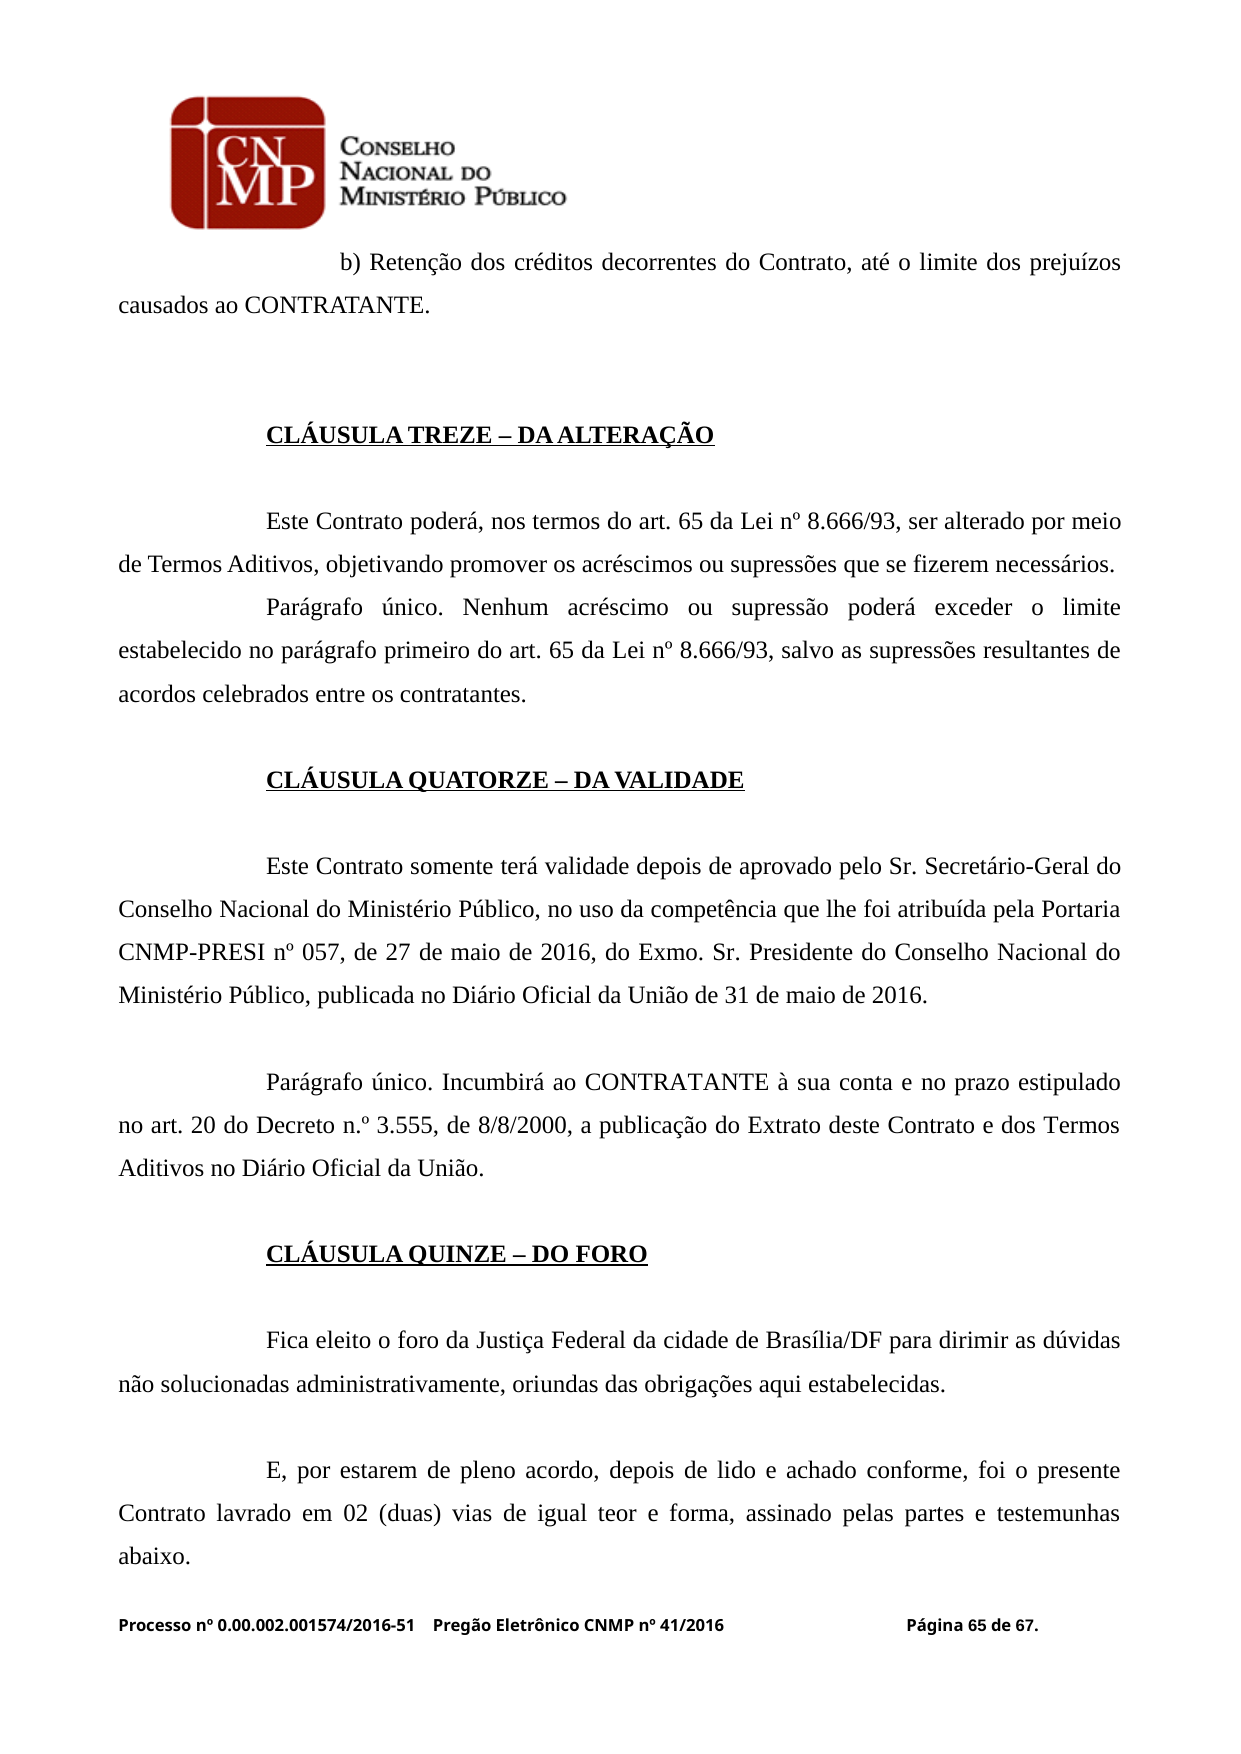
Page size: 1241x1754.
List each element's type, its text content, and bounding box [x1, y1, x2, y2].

text Fica eleito o foro da Justiça Federal da cidade de Brasília/DF para dirimir as dúvidas não solucionadas administrativamente, oriundas das obrigações aqui estabelecidas. [118, 1326, 1122, 1397]
text Este Contrato somente terá validade depois de aprovado pelo Sr. Secretário-Geral do Conselho Nacional do Ministério Público, no uso da competência que lhe foi atribuída pela Portaria CNMP-PRESI nº 057, de 27 de maio de 2016, do Exmo. Sr. Presidente do Conselho Nacional do Ministério Público, publicada no Diário Oficial da União de 31 de maio de 2016. [118, 851, 1122, 1009]
text E, por estarem de pleno acordo, depois de lido e achado conforme, foi o presente Contrato lavrado em 02 (duas) vias de igual teor e forma, assinado pelas partes e testemunhas abaixo. [118, 1455, 1122, 1570]
text CLÁUSULA QUATORZE – DA VALIDADE [118, 765, 1122, 794]
text CLÁUSULA TREZE – DA ALTERAÇÃO [118, 420, 1122, 449]
text Parágrafo único. Nenhum acréscimo ou supressão poderá exceder o limite estabelecido no parágrafo primeiro do art. 65 da Lei nº 8.666/93, salvo as supressões resultantes de acordos celebrados entre os contratantes. [118, 592, 1122, 707]
text b) Retenção dos créditos decorrentes do Contrato, até o limite dos prejuízos causados ao CONTRATANTE. [118, 247, 1122, 319]
text Este Contrato poderá, nos termos do art. 65 da Lei nº 8.666/93, ser alterado por meio de Termos Aditivos, objetivando promover os acréscimos ou supressões que se fizerem necessários. [118, 506, 1122, 578]
text Parágrafo único. Incumbirá ao CONTRATANTE à sua conta e no prazo estipulado no art. 20 do Decreto n.º 3.555, de 8/8/2000, a publicação do Extrato deste Contrato e dos Termos Aditivos no Diário Oficial da União. [118, 1067, 1122, 1182]
text CLÁUSULA QUINZE – DO FORO [118, 1239, 1122, 1268]
